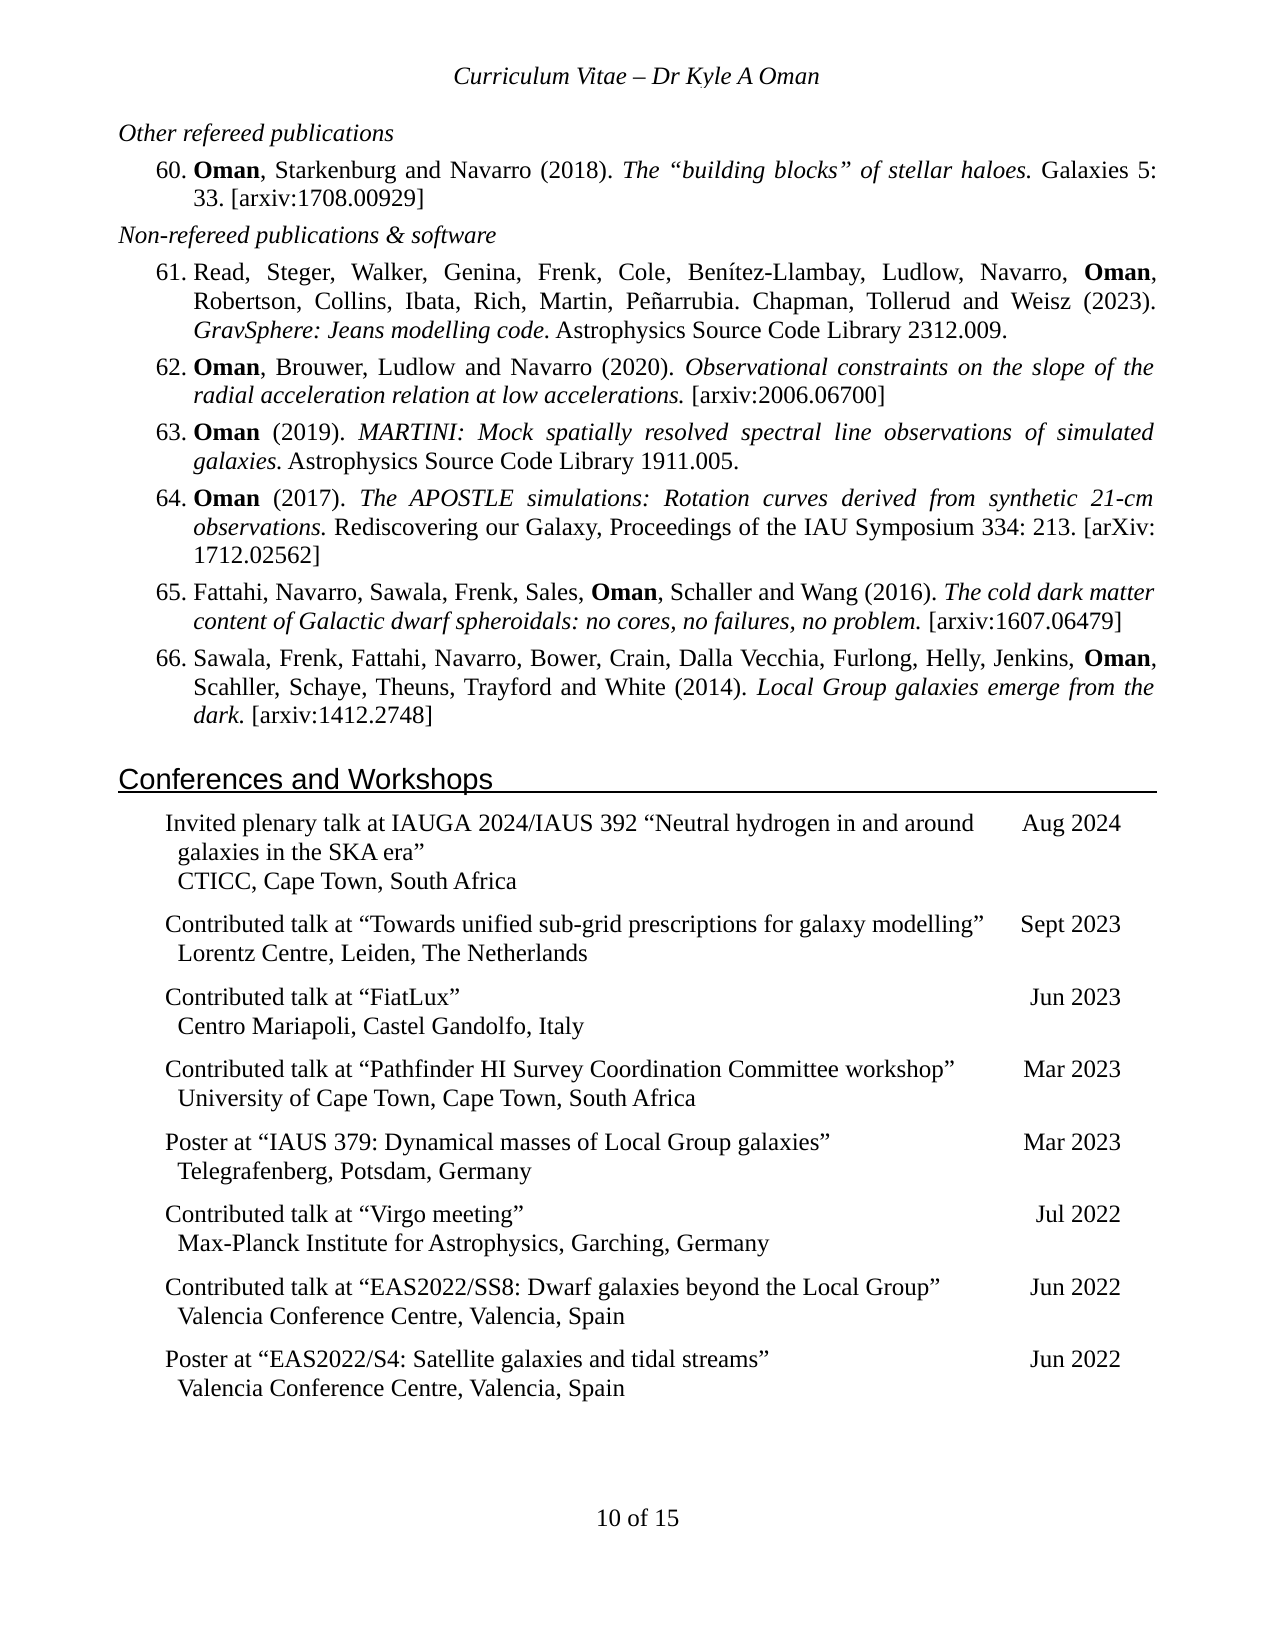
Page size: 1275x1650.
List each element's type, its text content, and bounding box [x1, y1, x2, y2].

text Contributed talk at “EAS2022/SS8: Dwarf galaxies beyond the Local Group” Jun 2022 Valencia Conference Centre, Valencia, Spain [118, 1272, 1157, 1329]
list Fattahi, Navarro, Sawala, Frenk, Sales, Oman, Schaller and Wang (2016). The cold dark matter content of Galactic dwarf spheroidals: no cores, no failures, no problem. [arxiv:1607.06479] [156, 577, 1157, 635]
list Oman, Brouwer, Ludlow and Navarro (2020). Observational constraints on the slope of the radial acceleration relation at low accelerations. [arxiv:2006.06700] [156, 352, 1157, 409]
list Oman (2019). MARTINI: Mock spatially resolved spectral line observations of simulated galaxies. Astrophysics Source Code Library 1911.005. [156, 417, 1157, 475]
text Poster at “IAUS 379: Dynamical masses of Local Group galaxies” Mar 2023 Telegrafenberg, Potsdam, Germany [118, 1127, 1157, 1184]
text Contributed talk at “FiatLux” Jun 2023 Centro Mariapoli, Castel Gandolfo, Italy [118, 982, 1157, 1039]
list Non-refereed publications & software [118, 220, 1157, 249]
text Contributed talk at “Virgo meeting” Jul 2022 Max-Planck Institute for Astrophysics, Garching, Germany [118, 1199, 1157, 1257]
list Sawala, Frenk, Fattahi, Navarro, Bower, Crain, Dalla Vecchia, Furlong, Helly, Jenkins, Oman, Scahller, Schaye, Theuns, Trayford and White (2014). Local Group galaxies emerge from the dark. [arxiv:1412.2748] [156, 643, 1157, 729]
text Other refereed publications [118, 118, 1157, 147]
text Poster at “EAS2022/S4: Satellite galaxies and tidal streams” Jun 2022 Valencia Conference Centre, Valencia, Spain [118, 1344, 1157, 1402]
text Contributed talk at “Pathfinder HI Survey Coordination Committee workshop” Mar 2023 University of Cape Town, Cape Town, South Africa [118, 1054, 1157, 1112]
list Oman (2017). The APOSTLE simulations: Rotation curves derived from synthetic 21-cm observations. Rediscovering our Galaxy, Proceedings of the IAU Symposium 334: 213. [arXiv: 1712.02562] [156, 483, 1157, 569]
subtitle Conferences and Workshops [118, 762, 1157, 791]
text Contributed talk at “Towards unified sub-grid prescriptions for galaxy modelling” Sept 2023 Lorentz Centre, Leiden, The Netherlands [118, 909, 1157, 967]
list Oman, Starkenburg and Navarro (2018). The “building blocks” of stellar haloes. Galaxies 5: 33. [arxiv:1708.00929] [156, 155, 1157, 212]
text Invited plenary talk at IAUGA 2024/IAUS 392 “Neutral hydrogen in and around Aug 2024 galaxies in the SKA era” CTICC, Cape Town, South Africa [118, 808, 1157, 894]
list Read, Steger, Walker, Genina, Frenk, Cole, Benítez-Llambay, Ludlow, Navarro, Oman, Robertson, Collins, Ibata, Rich, Martin, Peñarrubia. Chapman, Tollerud and Weisz (2023). GravSphere: Jeans modelling code. Astrophysics Source Code Library 2312.009. [156, 257, 1157, 343]
